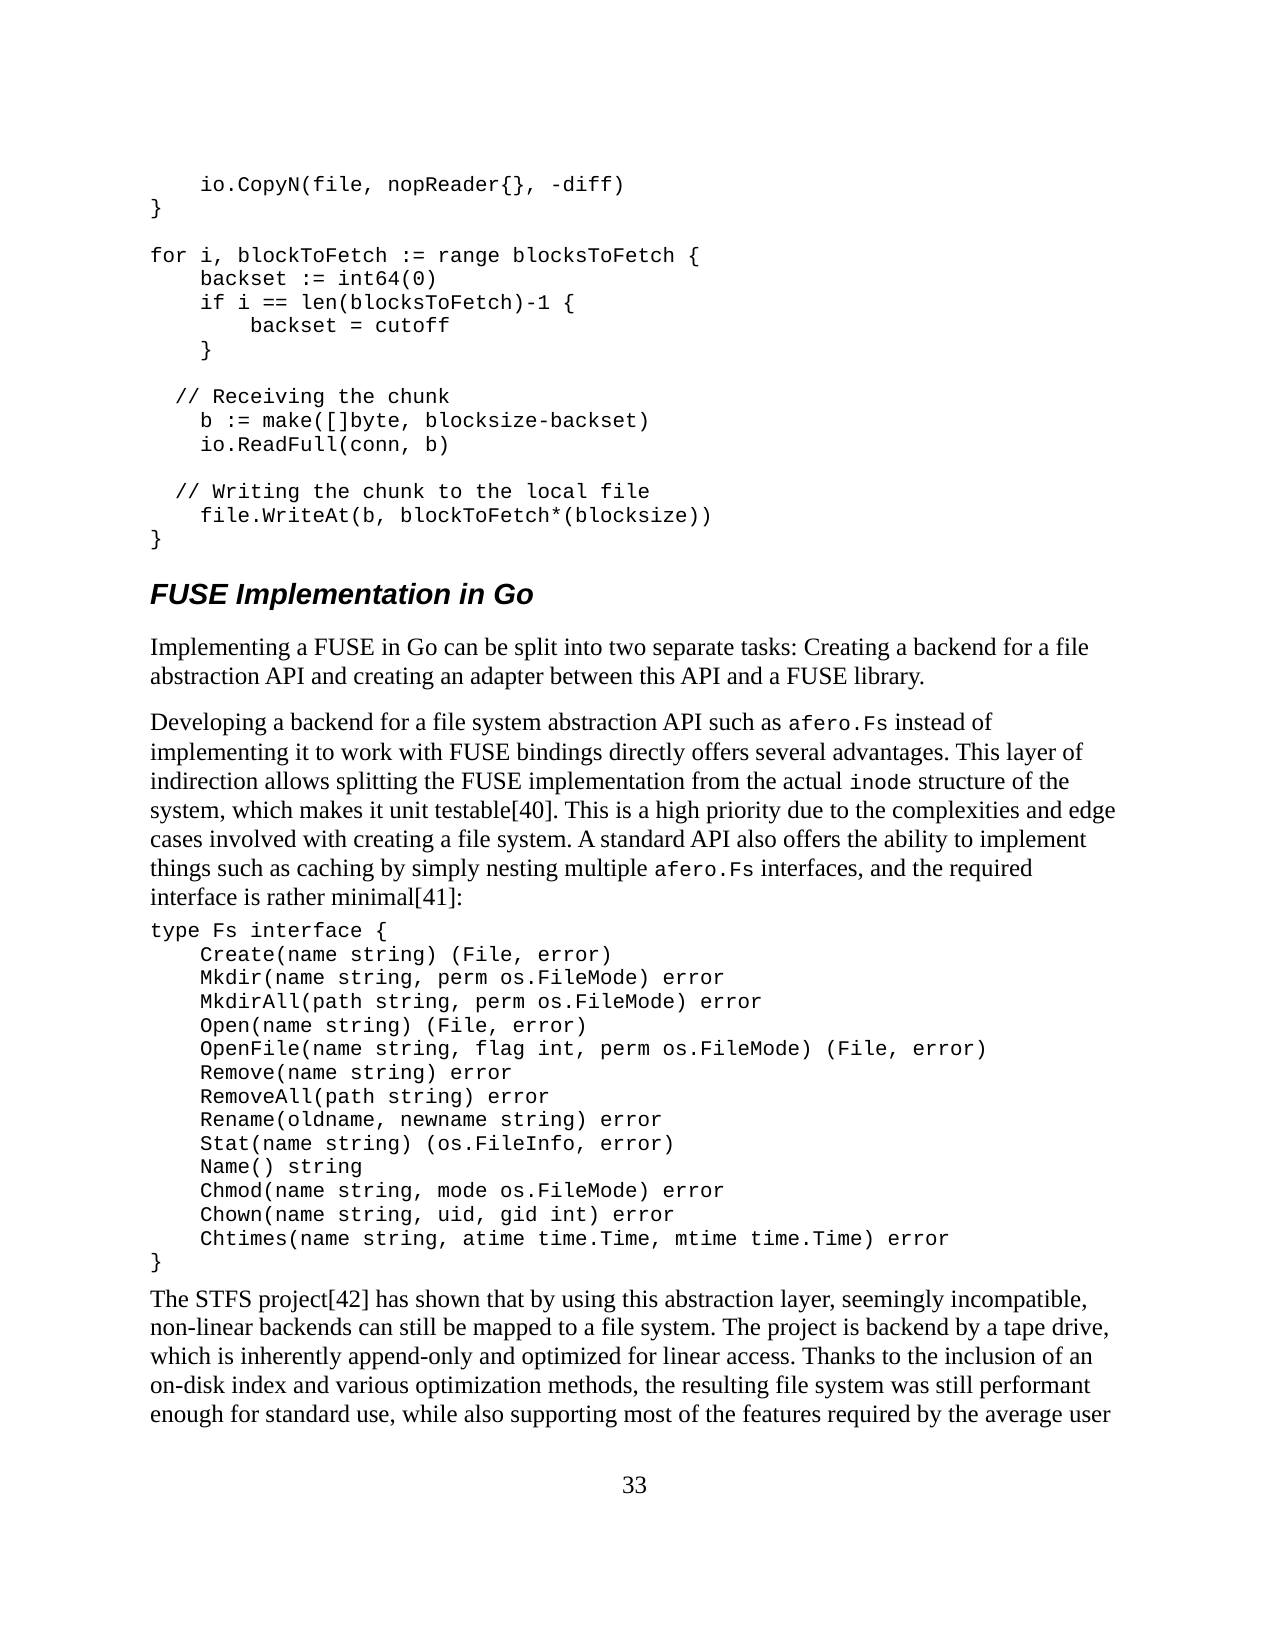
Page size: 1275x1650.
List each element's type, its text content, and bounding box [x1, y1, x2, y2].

subtitle FUSE Implementation in Go [150, 577, 1125, 611]
text Chown(name string, uid, gid int) error [150, 1204, 1125, 1227]
text } [150, 197, 1125, 221]
text type Fs interface { [150, 920, 1125, 944]
text // Receiving the chunk [150, 386, 1125, 410]
text OpenFile(name string, flag int, perm os.FileMode) (File, error) [150, 1038, 1125, 1062]
text // Writing the chunk to the local file [150, 481, 1125, 505]
text RemoveAll(path string) error [150, 1086, 1125, 1109]
text Mkdir(name string, perm os.FileMode) error [150, 967, 1125, 991]
text if i == len(blocksToFetch)-1 { [150, 292, 1125, 316]
text for i, blockToFetch := range blocksToFetch { [150, 244, 1125, 268]
text io.CopyN(file, nopReader{}, -diff) [150, 174, 1125, 197]
text Developing a backend for a file system abstraction API such as afero.Fs instead of implementing it to work with FUSE bindings directly offers several advantages. This layer of indirection allows splitting the FUSE implementation from the actual inode structure of the system, which makes it unit testable[40]. This is a high priority due to the complexities and edge cases involved with creating a file system. A standard API also offers the ability to implement things such as caching by simply nesting multiple afero.Fs interfaces, and the required interface is rather minimal[41]: [150, 707, 1125, 911]
text Implementing a FUSE in Go can be split into two separate tasks: Creating a backend for a file abstraction API and creating an adapter between this API and a FUSE library. [150, 632, 1125, 689]
text Chmod(name string, mode os.FileMode) error [150, 1180, 1125, 1204]
text Rename(oldname, newname string) error [150, 1109, 1125, 1133]
text backset = cutoff [150, 316, 1125, 339]
text } [150, 1251, 1125, 1275]
text Chtimes(name string, atime time.Time, mtime time.Time) error [150, 1227, 1125, 1251]
text } [150, 339, 1125, 363]
text Stat(name string) (os.FileInfo, error) [150, 1133, 1125, 1157]
text file.WriteAt(b, blockToFetch*(blocksize)) [150, 505, 1125, 528]
text } [150, 528, 1125, 552]
text The STFS project[42] has shown that by using this abstraction layer, seemingly incompatible, non-linear backends can still be mapped to a file system. The project is backend by a tape drive, which is inherently append-only and optimized for linear access. Thanks to the inclusion of an on-disk index and various optimization methods, the resulting file system was still performant enough for standard use, while also supporting most of the features required by the average user [150, 1284, 1125, 1427]
text Create(name string) (File, error) [150, 944, 1125, 967]
text backset := int64(0) [150, 268, 1125, 292]
text MkdirAll(path string, perm os.FileMode) error [150, 991, 1125, 1015]
text Remove(name string) error [150, 1062, 1125, 1086]
text io.ReadFull(conn, b) [150, 434, 1125, 457]
text Open(name string) (File, error) [150, 1015, 1125, 1038]
text b := make([]byte, blocksize-backset) [150, 410, 1125, 434]
text Name() string [150, 1157, 1125, 1180]
